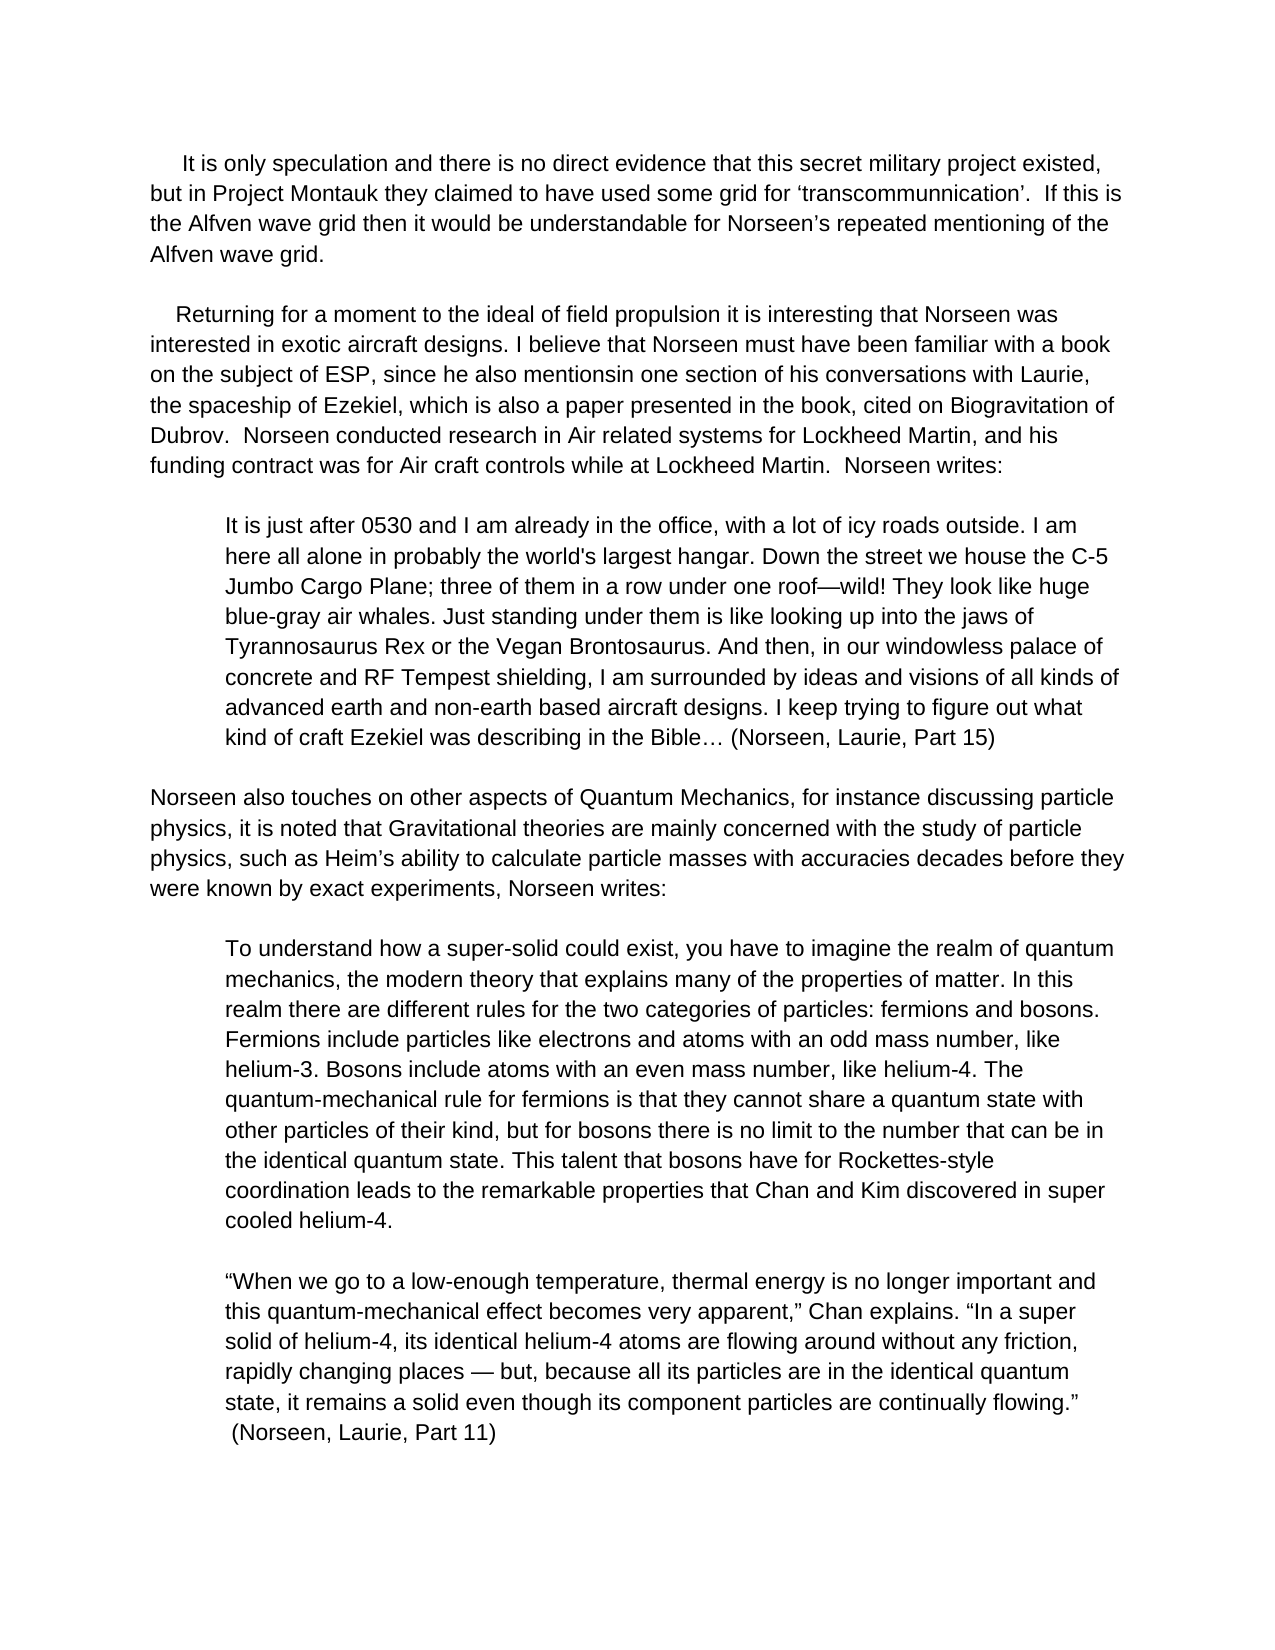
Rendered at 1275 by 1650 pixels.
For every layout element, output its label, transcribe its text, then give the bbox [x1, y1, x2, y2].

text To understand how a super-solid could exist, you have to imagine the realm of quantum mechanics, the modern theory that explains many of the properties of matter. In this realm there are different rules for the two categories of particles: fermions and bosons. Fermions include particles like electrons and atoms with an odd mass number, like helium-3. Bosons include atoms with an even mass number, like helium-4. The quantum-mechanical rule for fermions is that they cannot share a quantum state with other particles of their kind, but for bosons there is no limit to the number that can be in the identical quantum state. This talent that bosons have for Rockettes-style coordination leads to the remarkable properties that Chan and Kim discovered in super cooled helium-4. “When we go to a low-enough temperature, thermal energy is no longer important and this quantum-mechanical effect becomes very apparent,” Chan explains. “In a super solid of helium-4, its identical helium-4 atoms are flowing around without any friction, rapidly changing places — but, because all its particles are in the identical quantum state, it remains a solid even though its component particles are continually flowing.” (Norseen, Laurie, Part 11) [225, 935, 1125, 1475]
text It is just after 0530 and I am already in the office, with a lot of icy roads outside. I am here all alone in probably the world's largest hangar. Down the street we house the C-5 Jumbo Cargo Plane; three of them in a row under one roof—wild! They look like huge blue-gray air whales. Just standing under them is like looking up into the jaws of Tyrannosaurus Rex or the Vegan Brontosaurus. And then, in our windowless palace of concrete and RF Tempest shielding, I am surrounded by ideas and visions of all kinds of advanced earth and non-earth based aircraft designs. I keep trying to figure out what kind of craft Ezekiel was describing in the Bible… (Norseen, Laurie, Part 15) [225, 512, 1125, 750]
text Norseen also touches on other aspects of Quantum Mechanics, for instance discussing particle physics, it is noted that Gravitational theories are mainly concerned with the study of particle physics, such as Heim’s ability to calculate particle masses with accuracies decades before they were known by exact experiments, Norseen writes: [150, 784, 1125, 901]
text Returning for a moment to the ideal of field propulsion it is interesting that Norseen was interested in exotic aircraft designs. I believe that Norseen must have been familiar with a book on the subject of ESP, since he also mentionsin one section of his conversations with Laurie, the spaceship of Ezekiel, which is also a paper presented in the book, cited on Biogravitation of Dubrov. Norseen conducted research in Air related systems for Lockheed Martin, and his funding contract was for Air craft controls while at Lockheed Martin. Norseen writes: [150, 301, 1125, 478]
text It is only speculation and there is no direct evidence that this secret military project existed, but in Project Montauk they claimed to have used some grid for ‘transcommunnication’. If this is the Alfven wave grid then it would be understandable for Norseen’s repeated mentioning of the Alfven wave grid. [150, 150, 1125, 267]
